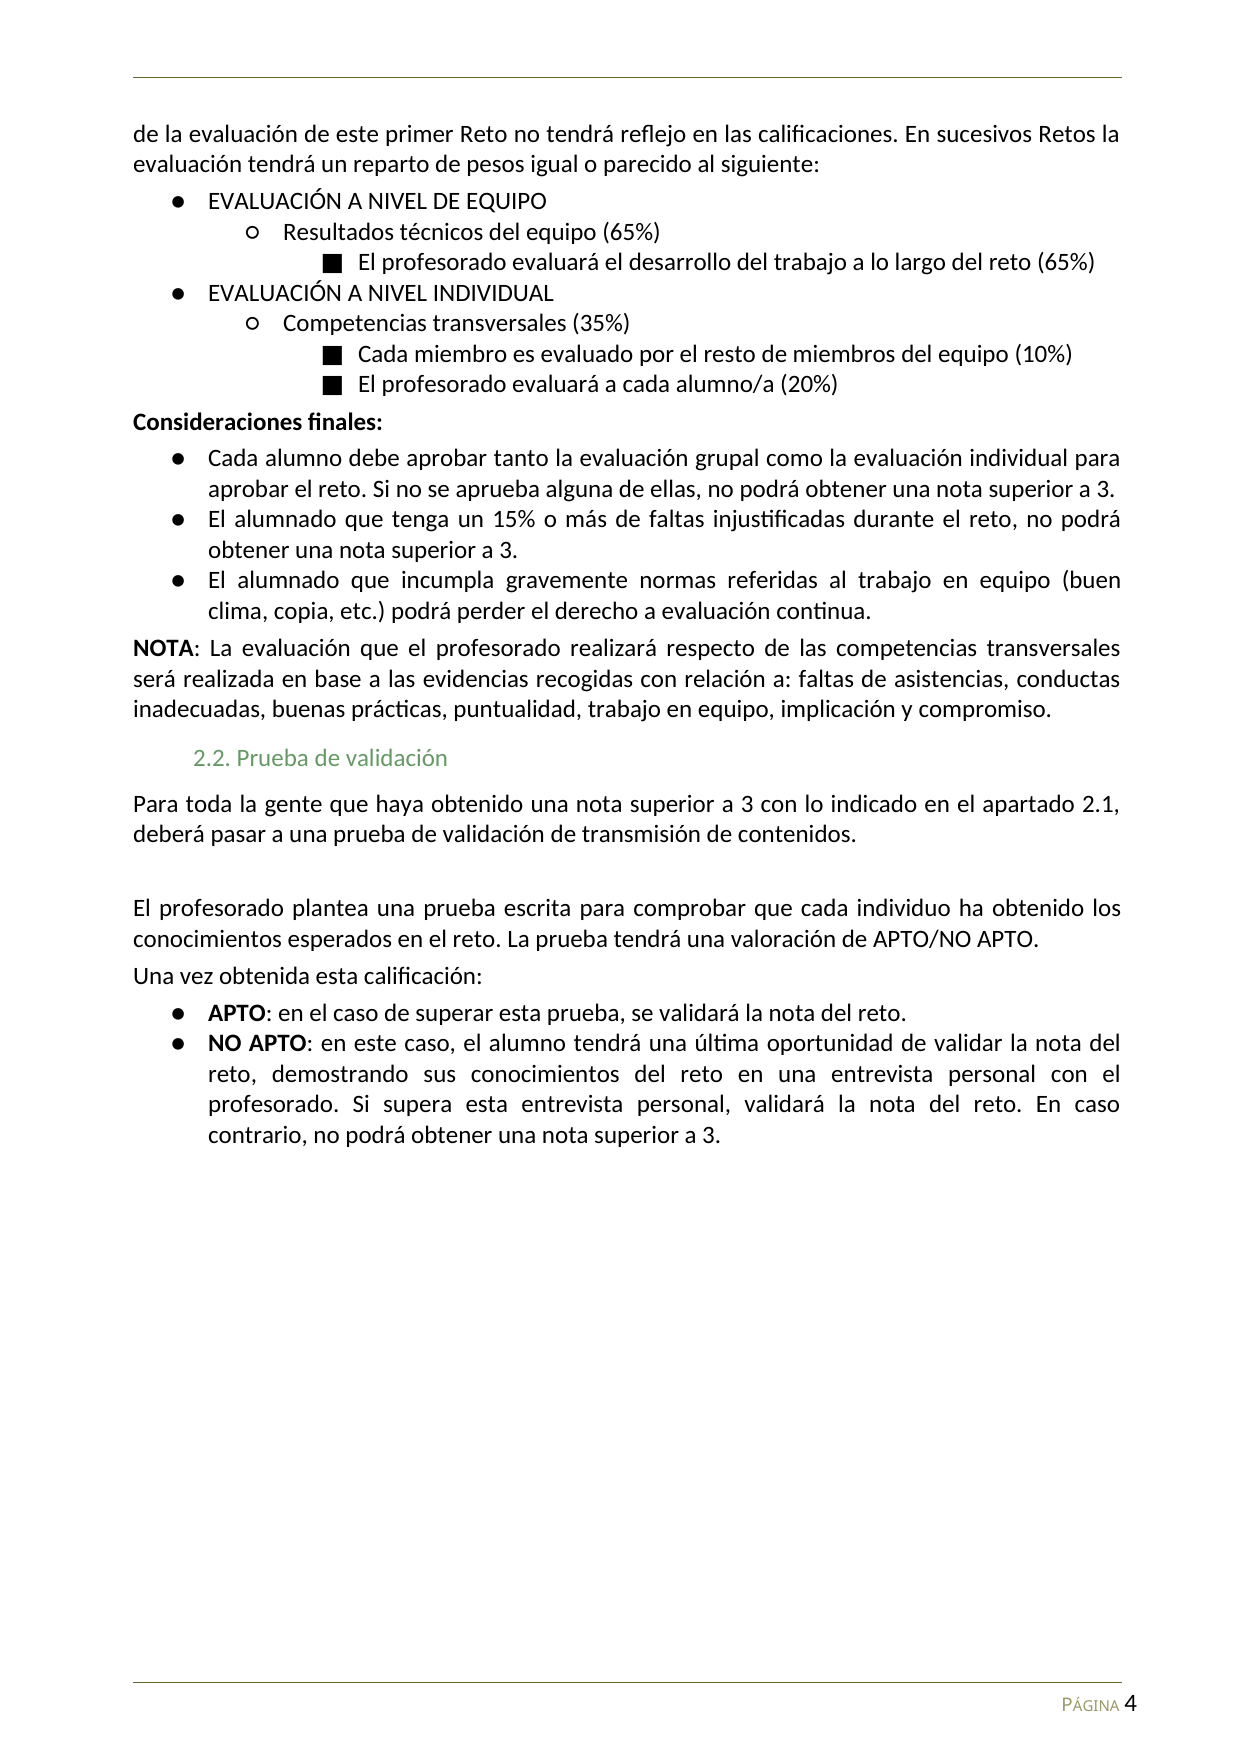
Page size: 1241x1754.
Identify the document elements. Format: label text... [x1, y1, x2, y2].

list Cada miembro es evaluado por el resto de miembros del equipo (10%) [320, 338, 1122, 369]
list El alumnado que incumpla gravemente normas referidas al trabajo en equipo (buen clima, copia, etc.) podrá perder el derecho a evaluación continua. [170, 565, 1122, 626]
list Competencias transversales (35%) [245, 308, 1122, 338]
text El profesorado plantea una prueba escrita para comprobar que cada individuo ha obtenido los conocimientos esperados en el reto. La prueba tendrá una valoración de APTO/NO APTO. [133, 892, 1122, 953]
list El profesorado evaluará a cada alumno/a (20%) [320, 369, 1122, 399]
list EVALUACIÓN A NIVEL INDIVIDUAL [170, 277, 1122, 308]
subtitle 2.2. Prueba de validación [193, 743, 1122, 773]
text NOTA: La evaluación que el profesorado realizará respecto de las competencias transversales será realizada en base a las evidencias recogidas con relación a: faltas de asistencias, conductas inadecuadas, buenas prácticas, puntualidad, trabajo en equipo, implicación y compromiso. [133, 632, 1122, 724]
list NO APTO: en este caso, el alumno tendrá una última oportunidad de validar la nota del reto, demostrando sus conocimientos del reto en una entrevista personal con el profesorado. Si supera esta entrevista personal, validará la nota del reto. En caso contrario, no podrá obtener una nota superior a 3. [170, 1027, 1122, 1149]
list Cada alumno debe aprobar tanto la evaluación grupal como la evaluación individual para aprobar el reto. Si no se aprueba alguna de ellas, no podrá obtener una nota superior a 3. [170, 443, 1122, 504]
text de la evaluación de este primer Reto no tendrá reflejo en las calificaciones. En sucesivos Retos la evaluación tendrá un reparto de pesos igual o parecido al siguiente: [133, 118, 1122, 179]
list El profesorado evaluará el desarrollo del trabajo a lo largo del reto (65%) [320, 247, 1122, 277]
text Consideraciones finales: [133, 406, 1122, 436]
text Para toda la gente que haya obtenido una nota superior a 3 con lo indicado en el apartado 2.1, deberá pasar a una prueba de validación de transmisión de contenidos. [133, 788, 1122, 849]
list Resultados técnicos del equipo (65%) [245, 216, 1122, 247]
text Una vez obtenida esta calificación: [133, 960, 1122, 990]
list EVALUACIÓN A NIVEL DE EQUIPO [170, 186, 1122, 216]
list El alumnado que tenga un 15% o más de faltas injustificadas durante el reto, no podrá obtener una nota superior a 3. [170, 504, 1122, 565]
list APTO: en el caso de superar esta prueba, se validará la nota del reto. [170, 997, 1122, 1027]
